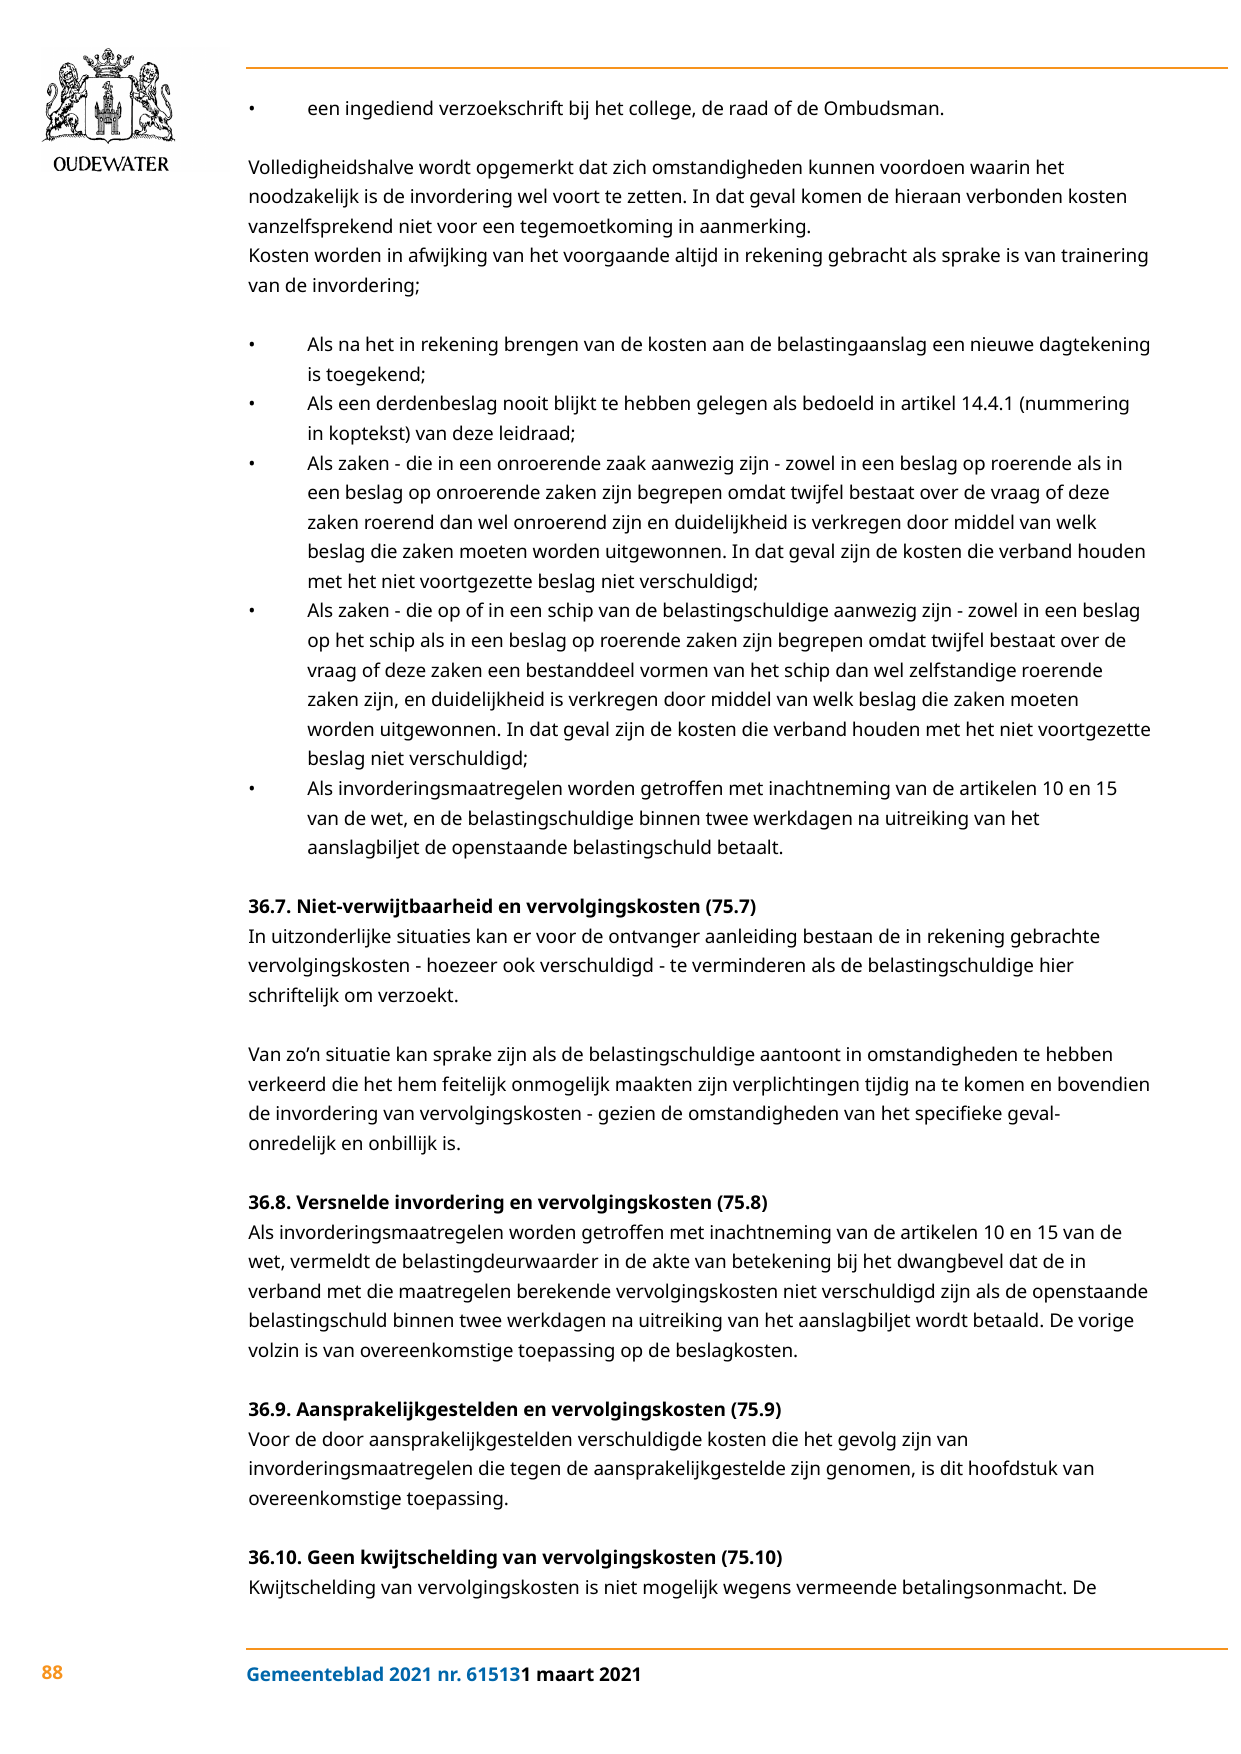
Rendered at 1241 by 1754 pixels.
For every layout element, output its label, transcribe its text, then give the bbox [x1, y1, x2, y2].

list Als na het in rekening brengen van de kosten aan de belastingaanslag een nieuwe dagtekening is toegekend; [248, 331, 1152, 387]
text 36.10. Geen kwijtschelding van vervolgingskosten (75.10) [248, 1544, 1152, 1570]
picture [41, 47, 231, 172]
list Als een derdenbeslag nooit blijkt te hebben gelegen als bedoeld in artikel 14.4.1 (nummering in koptekst) van deze leidraad; [248, 391, 1152, 446]
text 36.8. Versnelde invordering en vervolgingskosten (75.8) [248, 1189, 1152, 1215]
text Volledigheidshalve wordt opgemerkt dat zich omstandigheden kunnen voordoen waarin het noodzakelijk is de invordering wel voort te zetten. In dat geval komen de hieraan verbonden kosten vanzelfsprekend niet voor een tegemoetkoming in aanmerking. [248, 154, 1152, 239]
text Kwijtschelding van vervolgingskosten is niet mogelijk wegens vermeende betalingsonmacht. De [248, 1574, 1152, 1600]
text In uitzonderlijke situaties kan er voor de ontvanger aanleiding bestaan de in rekening gebrachte vervolgingskosten - hoezeer ook verschuldigd - te verminderen als de belastingschuldige hier schriftelijk om verzoekt. [248, 923, 1152, 1008]
text Als invorderingsmaatregelen worden getroffen met inachtneming van de artikelen 10 en 15 van de wet, vermeldt de belastingdeurwaarder in de akte van betekening bij het dwangbevel dat de in verband met die maatregelen berekende vervolgingskosten niet verschuldigd zijn als de openstaande belastingschuld binnen twee werkdagen na uitreiking van het aanslagbiljet wordt betaald. De vorige volzin is van overeenkomstige toepassing op de beslagkosten. [248, 1219, 1152, 1363]
list Als zaken - die op of in een schip van de belastingschuldige aanwezig zijn - zowel in een beslag op het schip als in een beslag op roerende zaken zijn begrepen omdat twijfel bestaat over de vraag of deze zaken een bestanddeel vormen van het schip dan wel zelfstandige roerende zaken zijn, en duidelijkheid is verkregen door middel van welk beslag die zaken moeten worden uitgewonnen. In dat geval zijn de kosten die verband houden met het niet voortgezette beslag niet verschuldigd; [248, 598, 1152, 771]
text 36.9. Aansprakelijkgestelden en vervolgingskosten (75.9) [248, 1396, 1152, 1422]
text Kosten worden in afwijking van het voorgaande altijd in rekening gebracht als sprake is van trainering van de invordering; [248, 243, 1152, 298]
text 36.7. Niet-verwijtbaarheid en vervolgingskosten (75.7) [248, 893, 1152, 919]
text Voor de door aansprakelijkgestelden verschuldigde kosten die het gevolg zijn van invorderingsmaatregelen die tegen de aansprakelijkgestelde zijn genomen, is dit hoofdstuk van overeenkomstige toepassing. [248, 1426, 1152, 1511]
list een ingediend verzoekschrift bij het college, de raad of de Ombudsman. [248, 95, 1152, 121]
text Van zo’n situatie kan sprake zijn als de belastingschuldige aantoont in omstandigheden te hebben verkeerd die het hem feitelijk onmogelijk maakten zijn verplichtingen tijdig na te komen en bovendien de invordering van vervolgingskosten - gezien de omstandigheden van het specifieke geval- onredelijk en onbillijk is. [248, 1041, 1152, 1156]
list Als invorderingsmaatregelen worden getroffen met inachtneming van de artikelen 10 en 15 van de wet, en de belastingschuldige binnen twee werkdagen na uitreiking van het aanslagbiljet de openstaande belastingschuld betaalt. [248, 775, 1152, 860]
list Als zaken - die in een onroerende zaak aanwezig zijn - zowel in een beslag op roerende als in een beslag op onroerende zaken zijn begrepen omdat twijfel bestaat over de vraag of deze zaken roerend dan wel onroerend zijn en duidelijkheid is verkregen door middel van welk beslag die zaken moeten worden uitgewonnen. In dat geval zijn de kosten die verband houden met het niet voortgezette beslag niet verschuldigd; [248, 450, 1152, 594]
